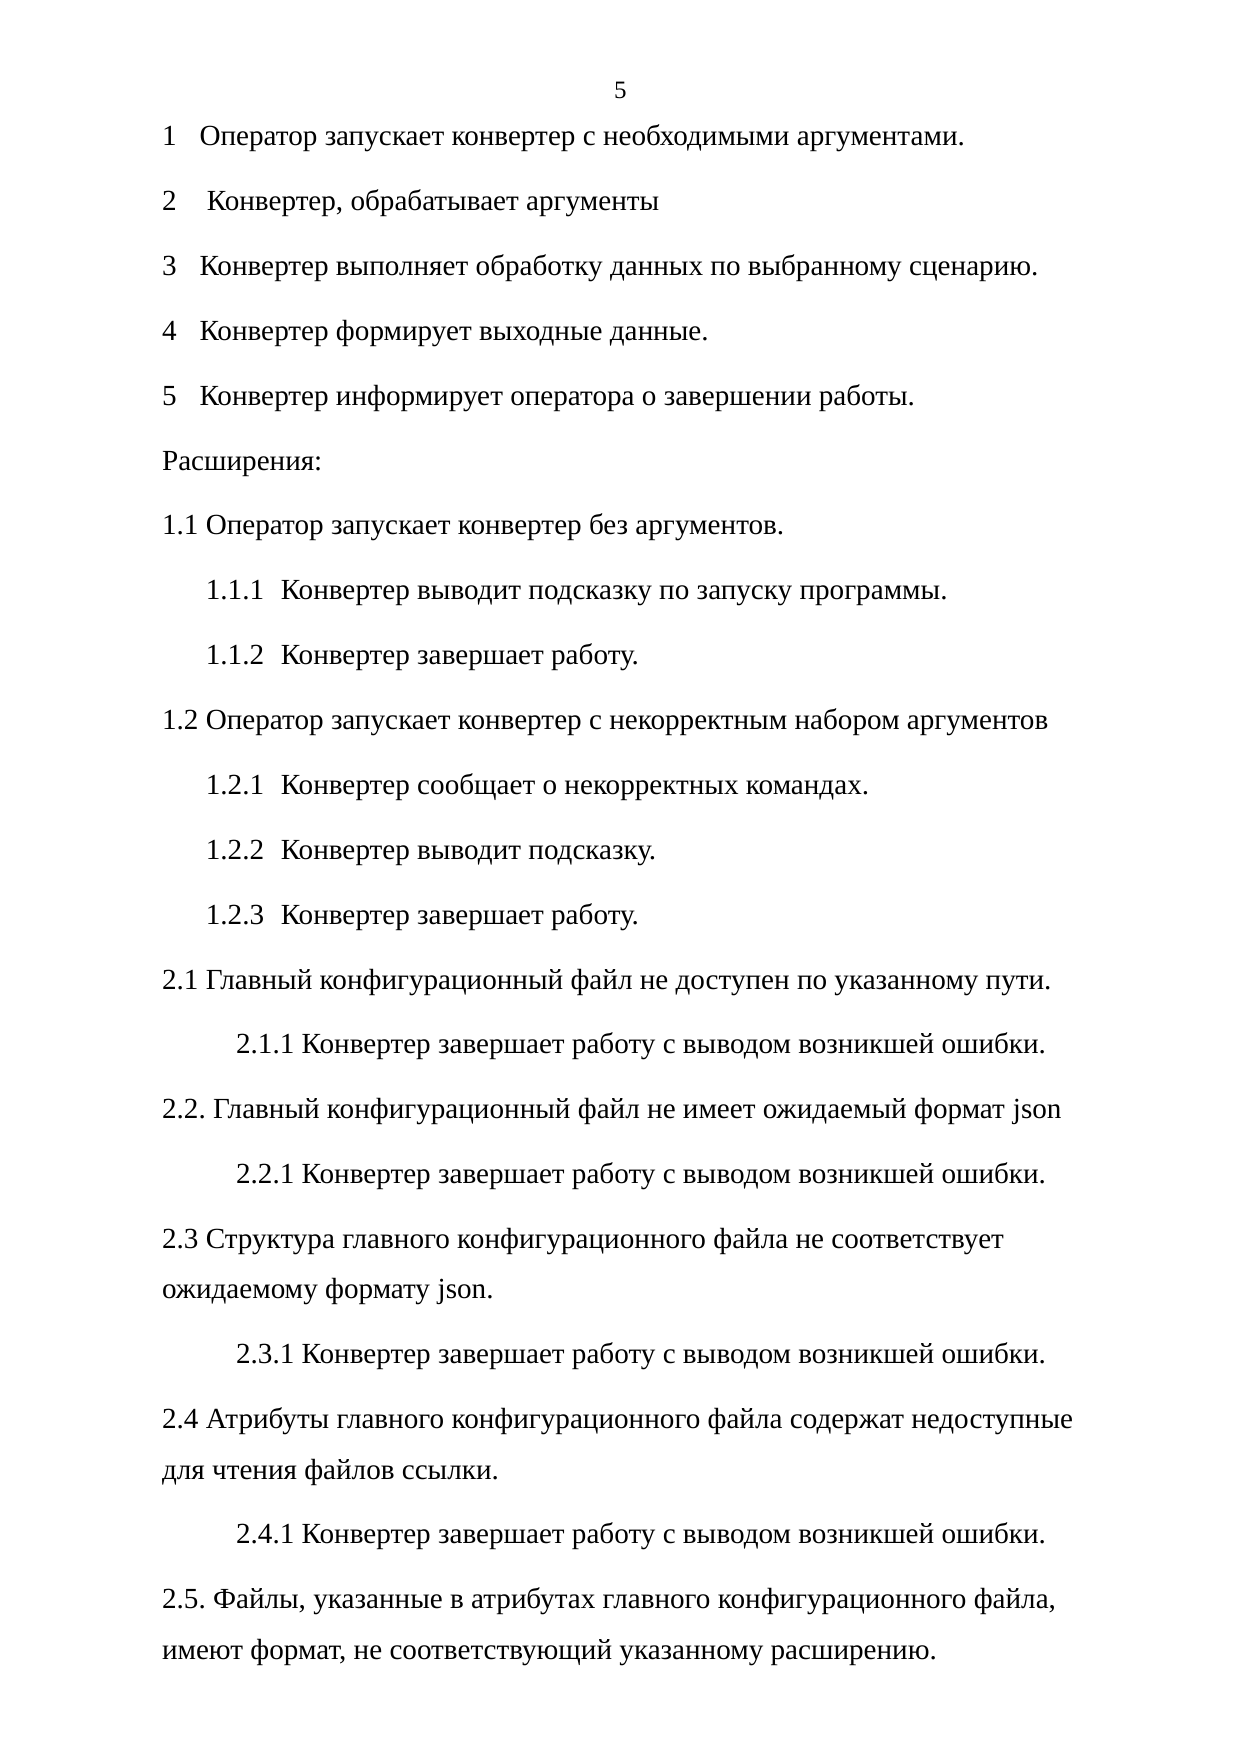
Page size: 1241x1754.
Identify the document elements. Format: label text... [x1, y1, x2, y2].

text 2.1.1 Конвертер завершает работу с выводом возникшей ошибки. [162, 1027, 1122, 1060]
text 2.4 Атрибуты главного конфигурационного файла содержат недоступные для чтения файлов ссылки. [162, 1401, 1122, 1485]
list Конвертер выводит подсказку по запуску программы. [206, 572, 1122, 606]
list Конвертер завершает работу. [206, 897, 1122, 930]
list Конвертер формирует выходные данные. [162, 313, 1122, 346]
text 2.3.1 Конвертер завершает работу с выводом возникшей ошибки. [162, 1337, 1122, 1370]
list Конвертер выполняет обработку данных по выбранному сценарию. [162, 248, 1122, 281]
text 2.3 Структура главного конфигурационного файла не соответствует ожидаемому формату json. [162, 1221, 1122, 1305]
text 2.2.1 Конвертер завершает работу с выводом возникшей ошибки. [162, 1156, 1122, 1190]
list Оператор запускает конвертер без аргументов. [162, 507, 1122, 541]
list Конвертер выводит подсказку. [206, 832, 1122, 866]
list Оператор запускает конвертер с некорректным набором аргументов [162, 702, 1122, 736]
text 2.2. Главный конфигурационный файл не имеет ожидаемый формат json [162, 1092, 1122, 1125]
list Оператор запускает конвертер с необходимыми аргументами. [162, 118, 1122, 152]
text 2.4.1 Конвертер завершает работу с выводом возникшей ошибки. [162, 1517, 1122, 1550]
text 2.5. Файлы, указанные в атрибутах главного конфигурационного файла, имеют формат, не соответствующий указанному расширению. [162, 1582, 1122, 1665]
text 2.1 Главный конфигурационный файл не доступен по указанному пути. [162, 962, 1122, 995]
text Расширения: [162, 443, 1122, 476]
list Конвертер, обрабатывает аргументы [162, 183, 1122, 217]
list Конвертер сообщает о некорректных командах. [206, 767, 1122, 801]
list Конвертер информирует оператора о завершении работы. [162, 378, 1122, 411]
list Конвертер завершает работу. [206, 637, 1122, 671]
